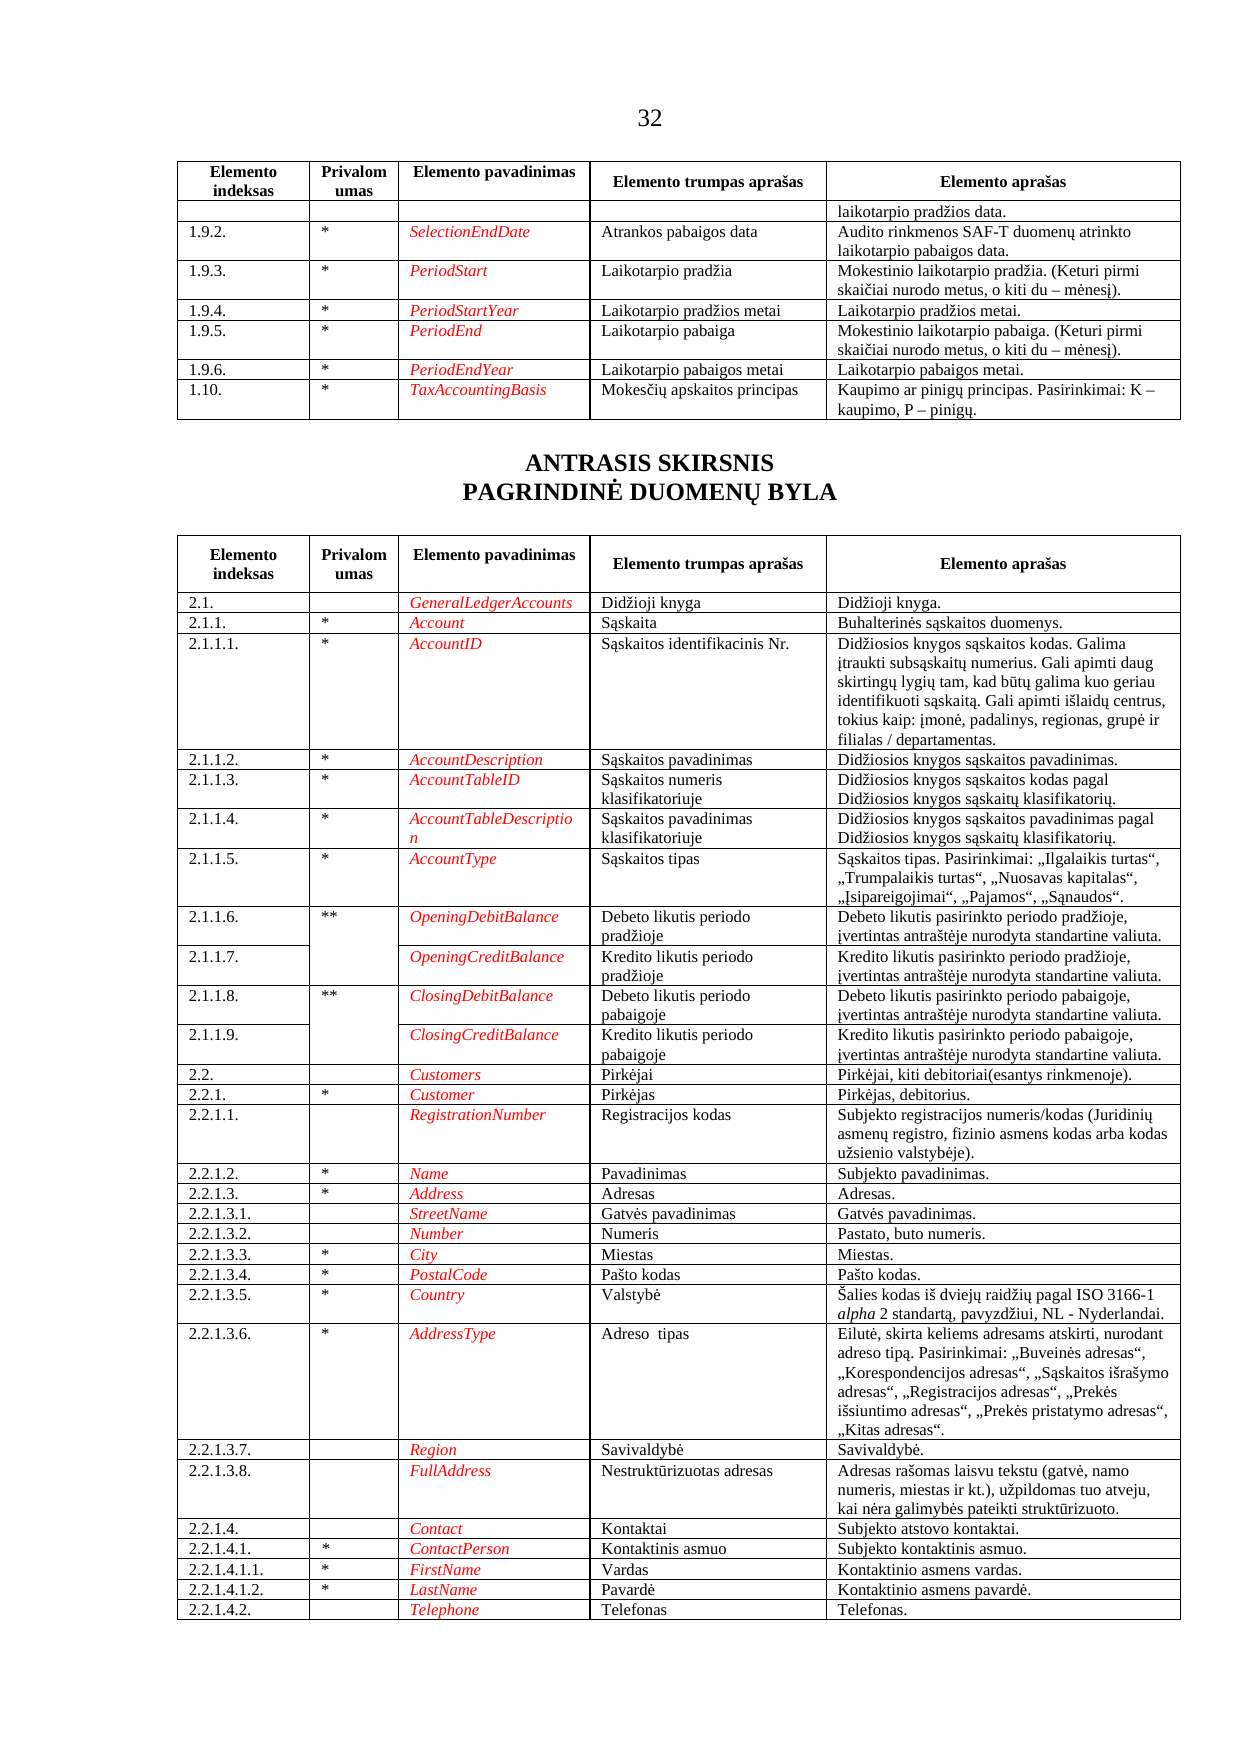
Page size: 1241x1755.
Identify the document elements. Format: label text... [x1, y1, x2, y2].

table_cell FullAddress [399, 1460, 589, 1518]
table_cell 2.1.1.4. [178, 809, 309, 847]
text PAGRINDINĖ DUOMENŲ BYLA [177, 477, 1122, 506]
table_cell * [310, 770, 398, 808]
table_cell 1.9.6. [178, 360, 309, 379]
table_cell * [310, 613, 398, 632]
table_cell [310, 1460, 398, 1518]
table_cell * [310, 380, 398, 418]
table_cell 2.1.1.3. [178, 770, 309, 808]
table_cell * [310, 1539, 398, 1558]
table_cell Name [399, 1164, 589, 1183]
table_cell SelectionEndDate [399, 222, 589, 260]
table_cell 2.2.1.3.4. [178, 1265, 309, 1284]
table_cell ContactPerson [399, 1539, 589, 1558]
table_cell [310, 1204, 398, 1223]
table_cell Valstybė [591, 1285, 826, 1323]
table_cell Laikotarpio pradžia [591, 261, 826, 299]
table_cell 2.1. [178, 593, 309, 612]
table_cell Kredito likutis periodo pabaigoje [591, 1025, 826, 1063]
table_cell Adresas rašomas laisvu tekstu (gatvė, namo numeris, miestas ir kt.), užpildomas tuo atveju, kai nėra galimybės pateikti struktūrizuoto. [827, 1460, 1180, 1518]
table_cell laikotarpio pradžios data. [827, 201, 1180, 221]
table_cell Didžiosios knygos sąskaitos kodas pagal Didžiosios knygos sąskaitų klasifikatorių. [827, 770, 1180, 808]
table_cell Contact [399, 1519, 589, 1538]
table_cell 2.2.1.1. [178, 1105, 309, 1162]
table_cell Pavadinimas [591, 1164, 826, 1183]
table_cell Account [399, 613, 589, 632]
table_cell * [310, 1085, 398, 1104]
table_cell Savivaldybė. [827, 1440, 1180, 1459]
table_cell 2.1.1.6. [178, 907, 309, 945]
table_cell Gatvės pavadinimas. [827, 1204, 1180, 1223]
table_cell Kontaktinio asmens pavardė. [827, 1580, 1180, 1599]
table_cell OpeningCreditBalance [399, 946, 589, 985]
table_cell Pirkėjas, debitorius. [827, 1085, 1180, 1104]
table_cell RegistrationNumber [399, 1105, 589, 1162]
table_cell Subjekto registracijos numeris/kodas (Juridinių asmenų registro, fizinio asmens kodas arba kodas užsienio valstybėje). [827, 1105, 1180, 1162]
table_cell Registracijos kodas [591, 1105, 826, 1162]
table_cell * [310, 1184, 398, 1203]
table_cell Gatvės pavadinimas [591, 1204, 826, 1223]
table_cell [310, 1105, 398, 1162]
table_cell Sąskaitos tipas. Pasirinkimai: „Ilgalaikis turtas“, „Trumpalaikis turtas“, „Nuosavas kapitalas“, „Įsipareigojimai“, „Pajamos“, „Sąnaudos“. [827, 849, 1180, 906]
table_cell 2.2.1.4.2. [178, 1600, 309, 1619]
table_cell * [310, 809, 398, 847]
table_cell PeriodStart [399, 261, 589, 299]
table_cell ClosingCreditBalance [399, 1025, 589, 1063]
table_cell Vardas [591, 1559, 826, 1578]
table_cell 2.2.1.3.5. [178, 1285, 309, 1323]
table_cell 1.9.4. [178, 300, 309, 319]
table_cell Sąskaitos tipas [591, 849, 826, 906]
table_cell LastName [399, 1580, 589, 1599]
table_cell Pastato, buto numeris. [827, 1224, 1180, 1243]
table_cell Mokestinio laikotarpio pradžia. (Keturi pirmi skaičiai nurodo metus, o kiti du – mėnesį). [827, 261, 1180, 299]
table_cell Laikotarpio pabaigos metai. [827, 360, 1180, 379]
table_cell Nestruktūrizuotas adresas [591, 1460, 826, 1518]
table_cell Telefonas. [827, 1600, 1180, 1619]
table_cell PeriodStartYear [399, 300, 589, 319]
table_cell * [310, 261, 398, 299]
table_cell ** [310, 986, 398, 1063]
table_cell Subjekto kontaktinis asmuo. [827, 1539, 1180, 1558]
table_cell Adresas. [827, 1184, 1180, 1203]
table_cell * [310, 321, 398, 359]
table_cell ** [310, 907, 398, 985]
table_cell Sąskaitos identifikacinis Nr. [591, 634, 826, 748]
table_cell AccountDescription [399, 750, 589, 769]
table_cell Sąskaita [591, 613, 826, 632]
table_cell Didžiosios knygos sąskaitos pavadinimas pagal Didžiosios knygos sąskaitų klasifikatorių. [827, 809, 1180, 847]
table_cell Šalies kodas iš dviejų raidžių pagal ISO 3166-1 alpha 2 standartą, pavyzdžiui, NL - Nyderlandai. [827, 1285, 1180, 1323]
table_cell Kontaktinio asmens vardas. [827, 1559, 1180, 1578]
table_cell PeriodEndYear [399, 360, 589, 379]
table_cell 2.2.1. [178, 1085, 309, 1104]
table_cell [591, 201, 826, 221]
table_cell 2.2.1.3. [178, 1184, 309, 1203]
table_cell Laikotarpio pradžios metai. [827, 300, 1180, 319]
table_cell AccountID [399, 634, 589, 748]
table_cell Debeto likutis pasirinkto periodo pradžioje, įvertintas antraštėje nurodyta standartine valiuta. [827, 907, 1180, 945]
table_cell Pirkėjai, kiti debitoriai(esantys rinkmenoje). [827, 1065, 1180, 1084]
table_cell Audito rinkmenos SAF-T duomenų atrinkto laikotarpio pabaigos data. [827, 222, 1180, 260]
table_cell Eilutė, skirta keliems adresams atskirti, nurodant adreso tipą. Pasirinkimai: „Buveinės adresas“, „Korespondencijos adresas“, „Sąskaitos išrašymo adresas“, „Registracijos adresas“, „Prekės išsiuntimo adresas“, „Prekės pristatymo adresas“, „Kitas adresas“. [827, 1324, 1180, 1439]
table_cell 2.2.1.4.1.1. [178, 1559, 309, 1578]
table_cell ClosingDebitBalance [399, 986, 589, 1024]
table_cell 2.2.1.2. [178, 1164, 309, 1183]
table_cell 2.1.1.7. [178, 946, 309, 985]
table_cell 2.1.1.2. [178, 750, 309, 769]
table_header Elemento aprašas [827, 162, 1180, 200]
table_header Elemento pavadinimas [399, 162, 589, 200]
table_cell Atrankos pabaigos data [591, 222, 826, 260]
table_cell AccountType [399, 849, 589, 906]
table_cell City [399, 1244, 589, 1263]
table_cell * [310, 1265, 398, 1284]
table_cell [310, 1440, 398, 1459]
table_cell * [310, 1559, 398, 1578]
table_cell AccountTableID [399, 770, 589, 808]
table_cell 2.2.1.3.3. [178, 1244, 309, 1263]
table_cell Subjekto atstovo kontaktai. [827, 1519, 1180, 1538]
table_cell Laikotarpio pabaigos metai [591, 360, 826, 379]
table_cell [399, 201, 589, 221]
table_cell * [310, 634, 398, 748]
table_cell 2.2.1.4.1.2. [178, 1580, 309, 1599]
table_cell Customer [399, 1085, 589, 1104]
table_cell 2.2.1.3.7. [178, 1440, 309, 1459]
table_cell * [310, 360, 398, 379]
table_cell AccountTableDescription [399, 809, 589, 847]
table_cell GeneralLedgerAccounts [399, 593, 589, 612]
table_header Elemento pavadinimas [399, 536, 589, 592]
table_cell Laikotarpio pabaiga [591, 321, 826, 359]
table_cell Mokestinio laikotarpio pabaiga. (Keturi pirmi skaičiai nurodo metus, o kiti du – mėnesį). [827, 321, 1180, 359]
table_cell [310, 1065, 398, 1084]
table_cell Number [399, 1224, 589, 1243]
table_cell 2.2.1.3.8. [178, 1460, 309, 1518]
table_cell Kredito likutis periodo pradžioje [591, 946, 826, 985]
table_header Elemento trumpas aprašas [591, 536, 826, 592]
table_cell OpeningDebitBalance [399, 907, 589, 945]
table_cell 2.2.1.3.1. [178, 1204, 309, 1223]
table_cell Debeto likutis pasirinkto periodo pabaigoje, įvertintas antraštėje nurodyta standartine valiuta. [827, 986, 1180, 1024]
table_cell Buhalterinės sąskaitos duomenys. [827, 613, 1180, 632]
table_cell 1.9.3. [178, 261, 309, 299]
table_cell 2.2.1.3.2. [178, 1224, 309, 1243]
table_cell StreetName [399, 1204, 589, 1223]
table_cell Country [399, 1285, 589, 1323]
table_cell AddressType [399, 1324, 589, 1439]
table_cell 2.1.1.5. [178, 849, 309, 906]
table_cell Didžioji knyga. [827, 593, 1180, 612]
table_cell Kaupimo ar pinigų principas. Pasirinkimai: K –kaupimo, P – pinigų. [827, 380, 1180, 418]
table_cell Laikotarpio pradžios metai [591, 300, 826, 319]
table_cell 2.1.1. [178, 613, 309, 632]
table_cell Debeto likutis periodo pradžioje [591, 907, 826, 945]
table_cell Didžiosios knygos sąskaitos pavadinimas. [827, 750, 1180, 769]
table_cell 2.2.1.3.6. [178, 1324, 309, 1439]
table_cell Address [399, 1184, 589, 1203]
table_cell Adresas [591, 1184, 826, 1203]
table_cell * [310, 1285, 398, 1323]
table_header Elemento indeksas [178, 162, 309, 200]
table_cell Didžioji knyga [591, 593, 826, 612]
table_cell Kredito likutis pasirinkto periodo pradžioje, įvertintas antraštėje nurodyta standartine valiuta. [827, 946, 1180, 985]
table_cell * [310, 1164, 398, 1183]
table_cell Numeris [591, 1224, 826, 1243]
table_cell Pirkėjai [591, 1065, 826, 1084]
table_cell [310, 593, 398, 612]
table_cell Customers [399, 1065, 589, 1084]
table_cell 2.2. [178, 1065, 309, 1084]
table_cell 2.1.1.1. [178, 634, 309, 748]
table_cell * [310, 750, 398, 769]
table_cell TaxAccountingBasis [399, 380, 589, 418]
table_cell [178, 201, 309, 221]
table_header Elemento aprašas [827, 536, 1180, 592]
table_cell [310, 1600, 398, 1619]
table_header Elemento indeksas [178, 536, 309, 592]
table_cell 2.1.1.9. [178, 1025, 309, 1063]
table_cell * [310, 300, 398, 319]
table_cell Telefonas [591, 1600, 826, 1619]
table_header Privalomumas [310, 536, 398, 592]
table_cell * [310, 849, 398, 906]
text ANTRASIS SKIRSNIS [177, 448, 1122, 477]
table_cell Sąskaitos numeris klasifikatoriuje [591, 770, 826, 808]
table_cell Region [399, 1440, 589, 1459]
table_cell 1.9.5. [178, 321, 309, 359]
table_cell * [310, 1580, 398, 1599]
table_header Privalomumas [310, 162, 398, 200]
table_cell Sąskaitos pavadinimas klasifikatoriuje [591, 809, 826, 847]
table_header Elemento trumpas aprašas [591, 162, 826, 200]
table_cell Pašto kodas [591, 1265, 826, 1284]
table_cell Sąskaitos pavadinimas [591, 750, 826, 769]
table_cell Pirkėjas [591, 1085, 826, 1104]
table_cell Debeto likutis periodo pabaigoje [591, 986, 826, 1024]
table_cell Kontaktinis asmuo [591, 1539, 826, 1558]
table_cell [310, 1224, 398, 1243]
table_cell 1.9.2. [178, 222, 309, 260]
table_cell Telephone [399, 1600, 589, 1619]
table_cell Pavardė [591, 1580, 826, 1599]
table_cell Mokesčių apskaitos principas [591, 380, 826, 418]
table_cell * [310, 222, 398, 260]
table_cell Adreso tipas [591, 1324, 826, 1439]
table_cell Kontaktai [591, 1519, 826, 1538]
table_cell Kredito likutis pasirinkto periodo pabaigoje, įvertintas antraštėje nurodyta standartine valiuta. [827, 1025, 1180, 1063]
table_cell 2.2.1.4. [178, 1519, 309, 1538]
table_cell * [310, 1324, 398, 1439]
table_cell [310, 1519, 398, 1538]
table_cell [310, 201, 398, 221]
table_cell * [310, 1244, 398, 1263]
table_cell 2.2.1.4.1. [178, 1539, 309, 1558]
table_cell Savivaldybė [591, 1440, 826, 1459]
table_cell FirstName [399, 1559, 589, 1578]
table_cell Miestas [591, 1244, 826, 1263]
table_cell Miestas. [827, 1244, 1180, 1263]
table_cell Didžiosios knygos sąskaitos kodas. Galima įtraukti subsąskaitų numerius. Gali apimti daug skirtingų lygių tam, kad būtų galima kuo geriau identifikuoti sąskaitą. Gali apimti išlaidų centrus, tokius kaip: įmonė, padalinys, regionas, grupė ir filialas / departamentas. [827, 634, 1180, 748]
table_cell 1.10. [178, 380, 309, 418]
table_cell PostalCode [399, 1265, 589, 1284]
table_cell Subjekto pavadinimas. [827, 1164, 1180, 1183]
table_cell PeriodEnd [399, 321, 589, 359]
table_cell 2.1.1.8. [178, 986, 309, 1024]
table_cell Pašto kodas. [827, 1265, 1180, 1284]
